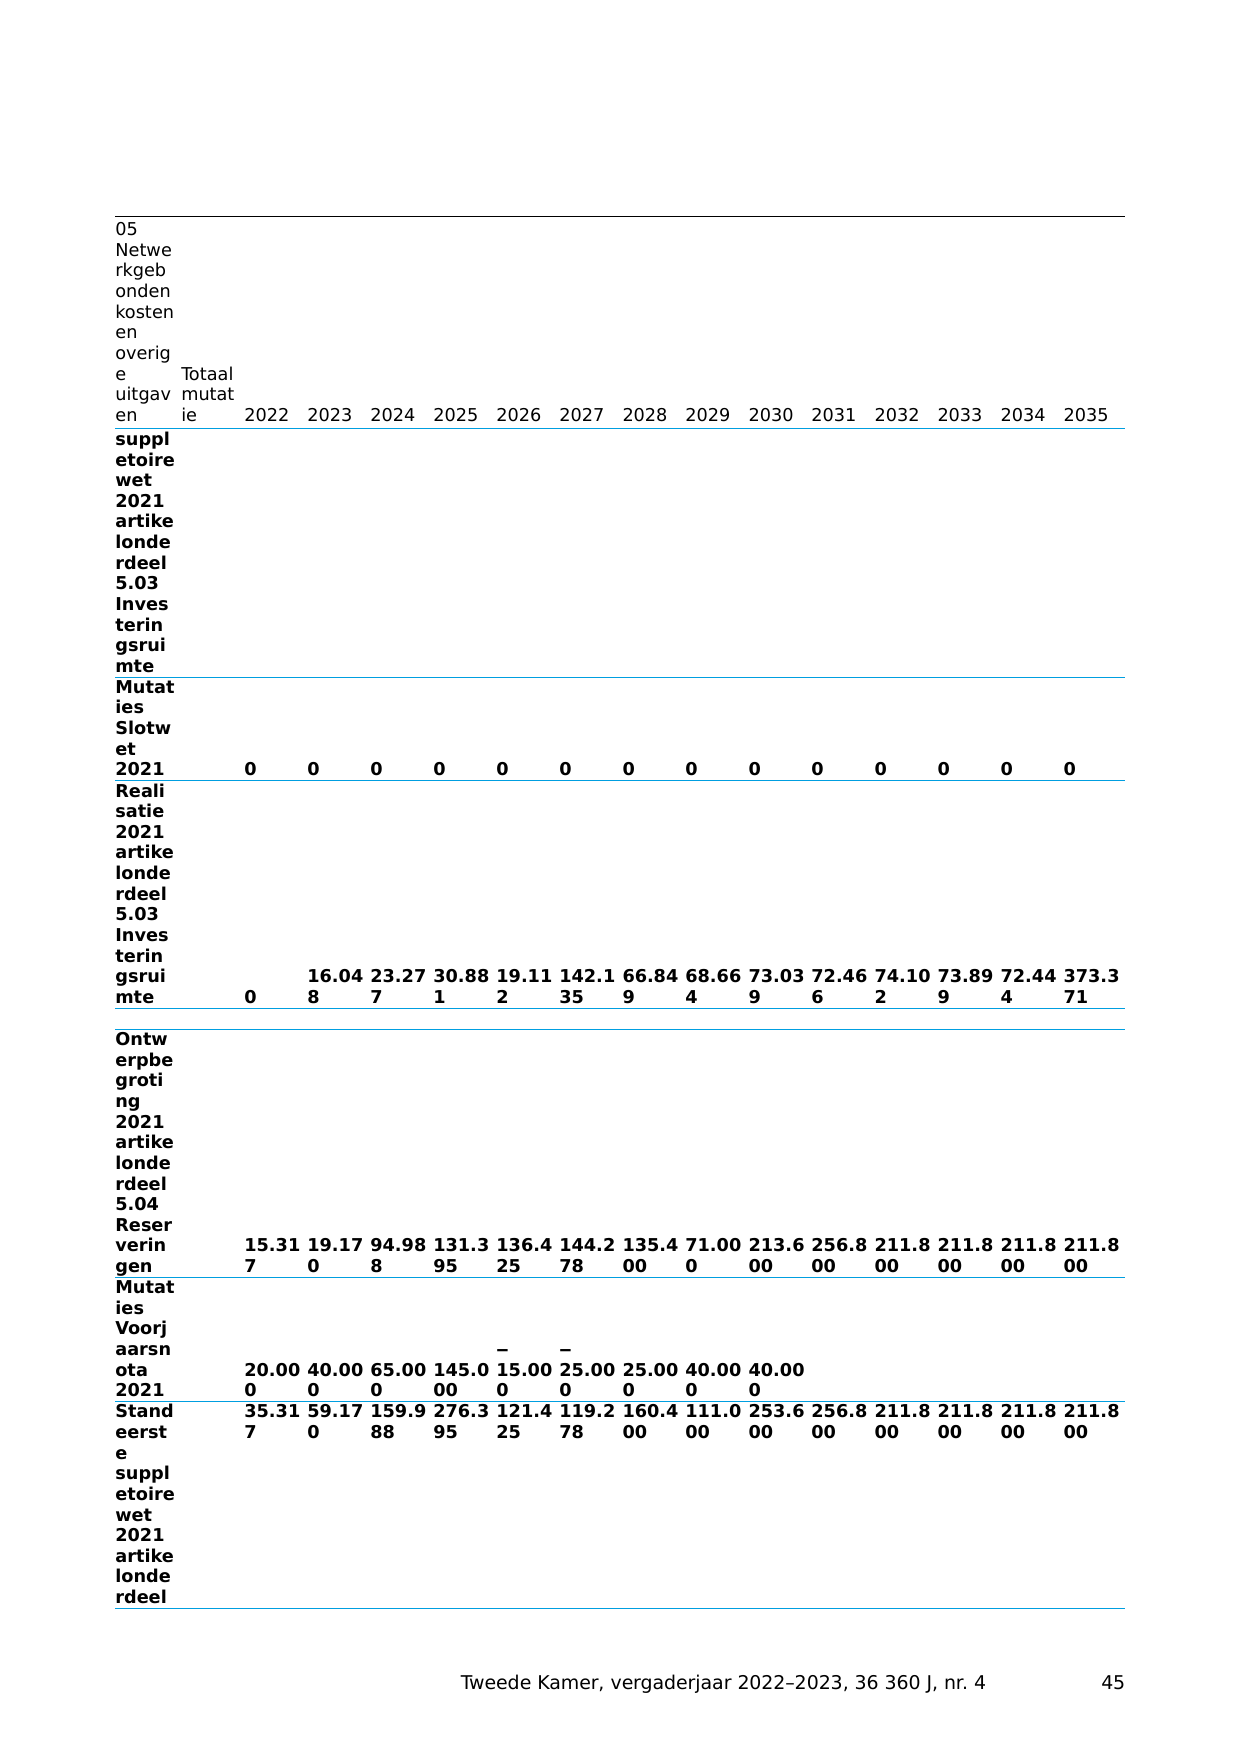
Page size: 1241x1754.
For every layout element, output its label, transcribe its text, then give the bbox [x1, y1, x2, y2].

table_cell [178, 1030, 241, 1277]
table_cell 0 [871, 678, 934, 780]
table_cell 74.102 [871, 781, 934, 1007]
table_cell 211.800 [998, 1402, 1060, 1608]
table_cell Mutaties Slotwet 2021 [115, 678, 178, 780]
table_cell 19.112 [493, 781, 556, 1007]
table_cell 2032 [871, 217, 934, 428]
table_cell [871, 1278, 934, 1401]
table_cell 211.800 [934, 1030, 997, 1277]
table_cell 40.000 [304, 1278, 367, 1401]
table_cell 135.400 [619, 1030, 682, 1277]
table_cell 144.278 [556, 1030, 619, 1277]
table_cell 30.881 [430, 781, 493, 1007]
table_cell 0 [241, 678, 304, 780]
table_cell Realisatie 2021 artikelonderdeel 5.03 Investeringsruimte [115, 781, 178, 1007]
table_cell [808, 429, 871, 676]
table_cell 20.000 [241, 1278, 304, 1401]
table_cell [430, 1009, 493, 1028]
table_cell 211.800 [1060, 1402, 1125, 1608]
table_cell 253.600 [745, 1402, 808, 1608]
table_cell ‒ 15.000 [493, 1278, 556, 1401]
table_cell 73.899 [934, 781, 997, 1007]
table_cell 0 [998, 678, 1060, 780]
table_cell 0 [556, 678, 619, 780]
table_cell [493, 1009, 556, 1028]
table_cell 256.800 [808, 1030, 871, 1277]
table_cell [1060, 429, 1125, 676]
table_cell [934, 1009, 997, 1028]
table_cell 0 [493, 678, 556, 780]
table_cell 2022 [241, 217, 304, 428]
table_cell 2025 [430, 217, 493, 428]
table_cell 2029 [682, 217, 745, 428]
table_cell suppletoire wet 2021 artikelonderdeel 5.03 Investeringsruimte [115, 429, 178, 676]
table_cell 0 [682, 678, 745, 780]
table_cell 2033 [934, 217, 997, 428]
table_cell 160.400 [619, 1402, 682, 1608]
table_cell 72.444 [998, 781, 1060, 1007]
table_cell [178, 678, 241, 780]
table_cell [808, 1009, 871, 1028]
table_cell [1060, 1278, 1125, 1401]
table_cell 211.800 [934, 1402, 997, 1608]
table_cell [493, 429, 556, 676]
table_cell [808, 1278, 871, 1401]
table_cell [178, 1278, 241, 1401]
table_cell 211.800 [871, 1030, 934, 1277]
table_cell [556, 1009, 619, 1028]
table_cell 0 [934, 678, 997, 780]
table_cell 59.170 [304, 1402, 367, 1608]
table_cell 94.988 [367, 1030, 430, 1277]
table_cell 23.277 [367, 781, 430, 1007]
table_cell [115, 1009, 178, 1028]
table_cell [304, 1009, 367, 1028]
table_cell [745, 1009, 808, 1028]
table_cell 276.395 [430, 1402, 493, 1608]
table_cell 145.000 [430, 1278, 493, 1401]
table_cell [241, 1009, 304, 1028]
table_cell [304, 429, 367, 676]
table_cell 2023 [304, 217, 367, 428]
table_cell 05 Netwerkgebonden kosten en overige uitgaven [115, 217, 178, 428]
table_cell 0 [241, 781, 304, 1007]
table_cell 0 [367, 678, 430, 780]
table_cell [682, 429, 745, 676]
table_cell 0 [1060, 678, 1125, 780]
table_cell [934, 1278, 997, 1401]
table_cell 2026 [493, 217, 556, 428]
table_cell [619, 429, 682, 676]
table_cell 211.800 [871, 1402, 934, 1608]
table_cell [178, 1009, 241, 1028]
table_cell 0 [619, 678, 682, 780]
table_cell [556, 429, 619, 676]
table_cell 119.278 [556, 1402, 619, 1608]
table_cell 68.664 [682, 781, 745, 1007]
table_cell [619, 1009, 682, 1028]
table_cell 0 [304, 678, 367, 780]
table_cell 15.317 [241, 1030, 304, 1277]
table_cell [241, 429, 304, 676]
table_cell Mutaties Voorjaarsnota 2021 [115, 1278, 178, 1401]
table_cell 121.425 [493, 1402, 556, 1608]
table_cell [871, 1009, 934, 1028]
table_cell 2028 [619, 217, 682, 428]
table_cell 40.000 [745, 1278, 808, 1401]
table_cell 0 [745, 678, 808, 780]
table_cell 73.039 [745, 781, 808, 1007]
table_cell 2027 [556, 217, 619, 428]
table_cell 19.170 [304, 1030, 367, 1277]
table_cell 211.800 [998, 1030, 1060, 1277]
table_cell [367, 1009, 430, 1028]
table_cell 66.849 [619, 781, 682, 1007]
table_cell 159.988 [367, 1402, 430, 1608]
table_cell [998, 429, 1060, 676]
table_header Tabel 5 Artikel 5 Netwerkgebonden kosten en overige uitgaven [115, 191, 1125, 216]
table_cell 2031 [808, 217, 871, 428]
table_cell 72.466 [808, 781, 871, 1007]
table_cell [682, 1009, 745, 1028]
table_cell 131.395 [430, 1030, 493, 1277]
table_cell 256.800 [808, 1402, 871, 1608]
table_cell Ontwerpbegroting 2021 artikelonderdeel 5.04 Reserveringen [115, 1030, 178, 1277]
table_cell 211.800 [1060, 1030, 1125, 1277]
table_cell [934, 429, 997, 676]
table_cell 213.600 [745, 1030, 808, 1277]
table_cell 142.135 [556, 781, 619, 1007]
table_cell [178, 429, 241, 676]
table_cell 0 [430, 678, 493, 780]
table_cell 111.000 [682, 1402, 745, 1608]
table_cell 35.317 [241, 1402, 304, 1608]
table_cell [178, 1402, 241, 1608]
table_cell 71.000 [682, 1030, 745, 1277]
table_cell [367, 429, 430, 676]
table_cell 2024 [367, 217, 430, 428]
table_cell 16.048 [304, 781, 367, 1007]
table_cell [998, 1009, 1060, 1028]
table_cell Totaal mutatie [178, 217, 241, 428]
table_cell [871, 429, 934, 676]
table_cell 40.000 [682, 1278, 745, 1401]
table_cell Stand eerste suppletoire wet 2021 artikelonderdeel [115, 1402, 178, 1608]
table_cell 2034 [998, 217, 1060, 428]
table_cell 136.425 [493, 1030, 556, 1277]
table_cell 2030 [745, 217, 808, 428]
table_cell 25.000 [619, 1278, 682, 1401]
table_cell [998, 1278, 1060, 1401]
table_cell [745, 429, 808, 676]
table_cell [430, 429, 493, 676]
table_cell [1060, 1009, 1125, 1028]
table_cell 65.000 [367, 1278, 430, 1401]
table_cell 0 [808, 678, 871, 780]
table_cell ‒ 25.000 [556, 1278, 619, 1401]
table_cell 2035 [1060, 217, 1125, 428]
table_cell 373.371 [1060, 781, 1125, 1007]
table_cell [178, 781, 241, 1007]
